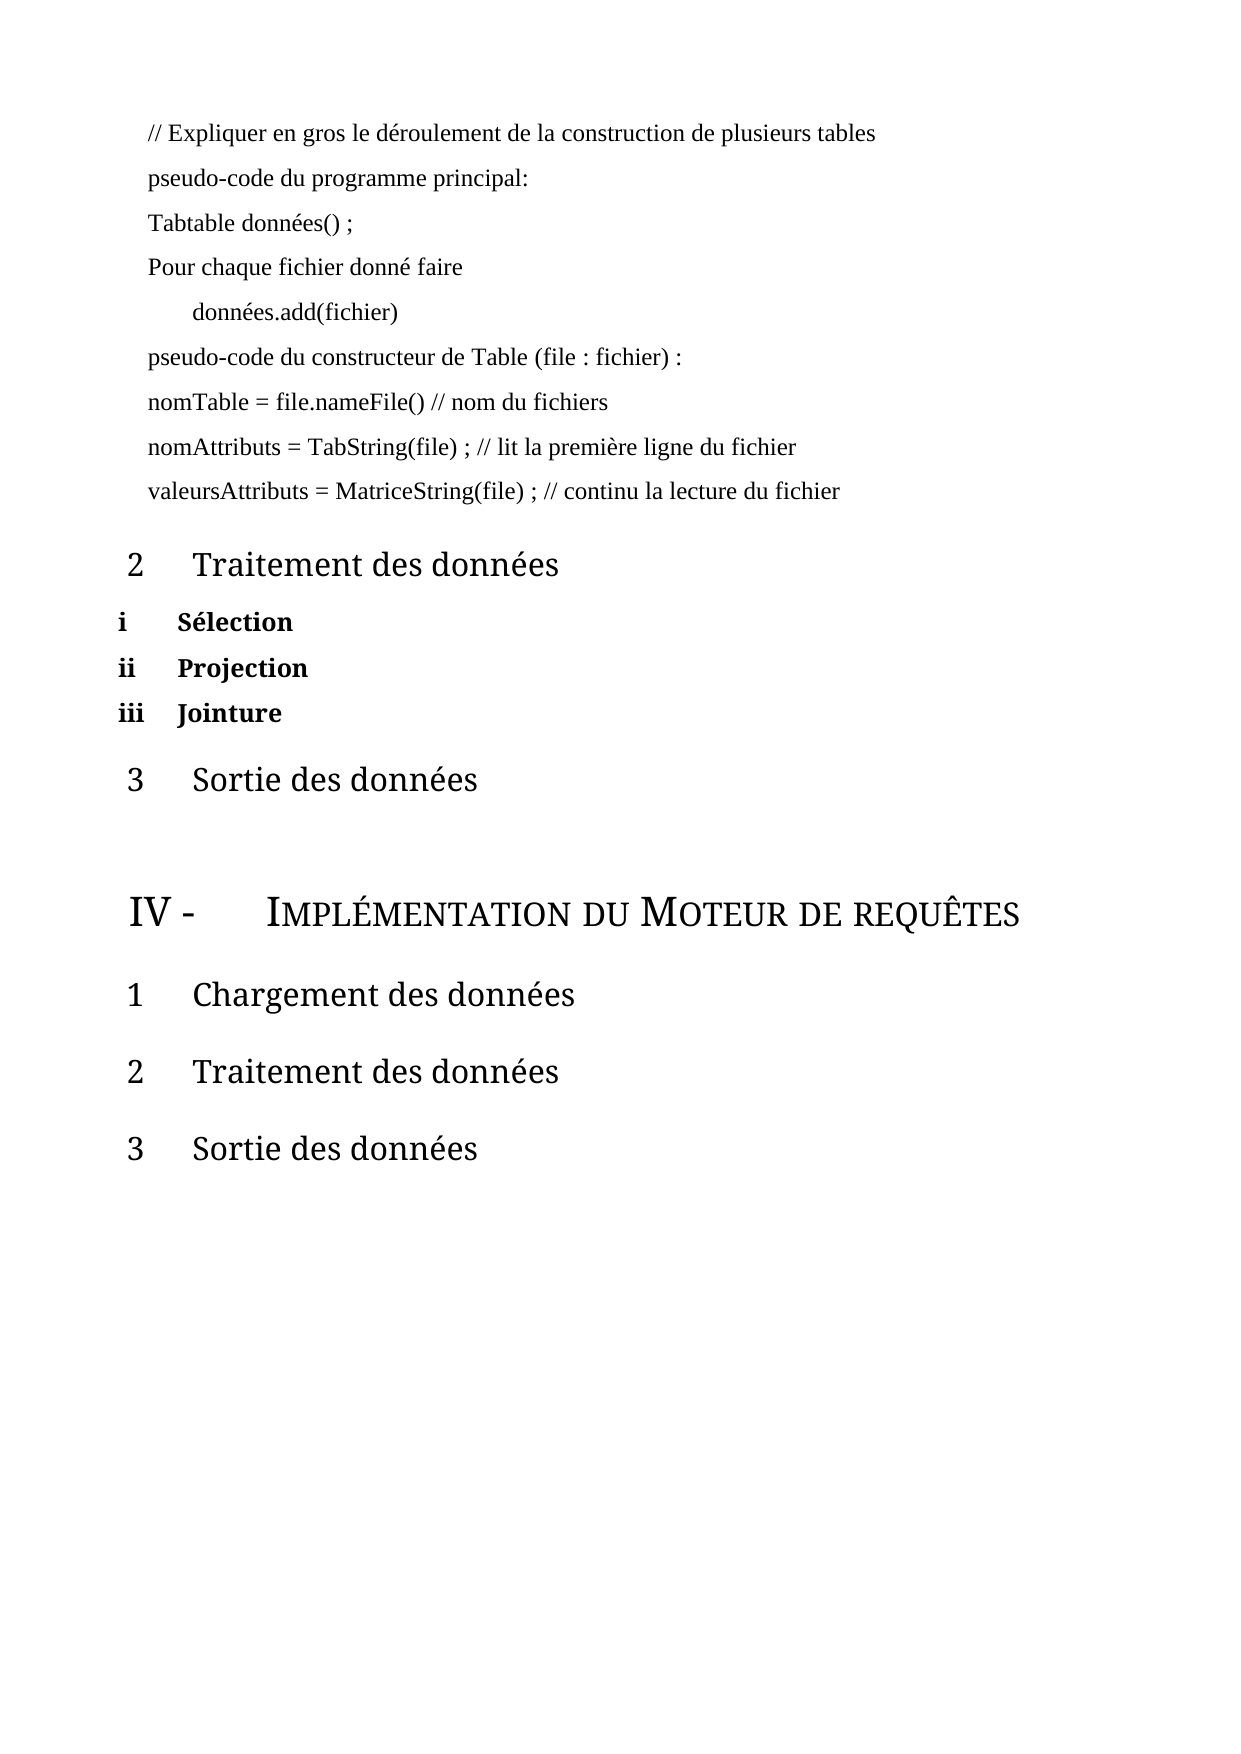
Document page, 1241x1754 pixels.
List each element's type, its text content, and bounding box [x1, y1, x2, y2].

subtitle Jointure [118, 696, 1122, 730]
text // Expliquer en gros le déroulement de la construction de plusieurs tables [118, 118, 1122, 147]
subtitle Sortie des données [118, 1126, 1122, 1170]
text pseudo-code du programme principal: [118, 163, 1122, 192]
subtitle Implémentation du Moteur de requêtes [118, 883, 1122, 939]
text données.add(fichier) [118, 297, 1122, 326]
subtitle Traitement des données [118, 1049, 1122, 1093]
subtitle Projection [118, 650, 1122, 684]
subtitle Sélection [118, 604, 1122, 638]
text nomAttributs = TabString(file) ; // lit la première ligne du fichier [118, 432, 1122, 460]
text Pour chaque fichier donné faire [118, 252, 1122, 281]
text valeursAttributs = MatriceString(file) ; // continu la lecture du fichier [118, 476, 1122, 505]
text Tabtable données() ; [118, 208, 1122, 236]
subtitle Traitement des données [118, 542, 1122, 586]
text pseudo-code du constructeur de Table (file : fichier) : [118, 342, 1122, 371]
text nomTable = file.nameFile() // nom du fichiers [118, 387, 1122, 416]
subtitle Sortie des données [118, 757, 1122, 801]
subtitle Chargement des données [118, 972, 1122, 1016]
